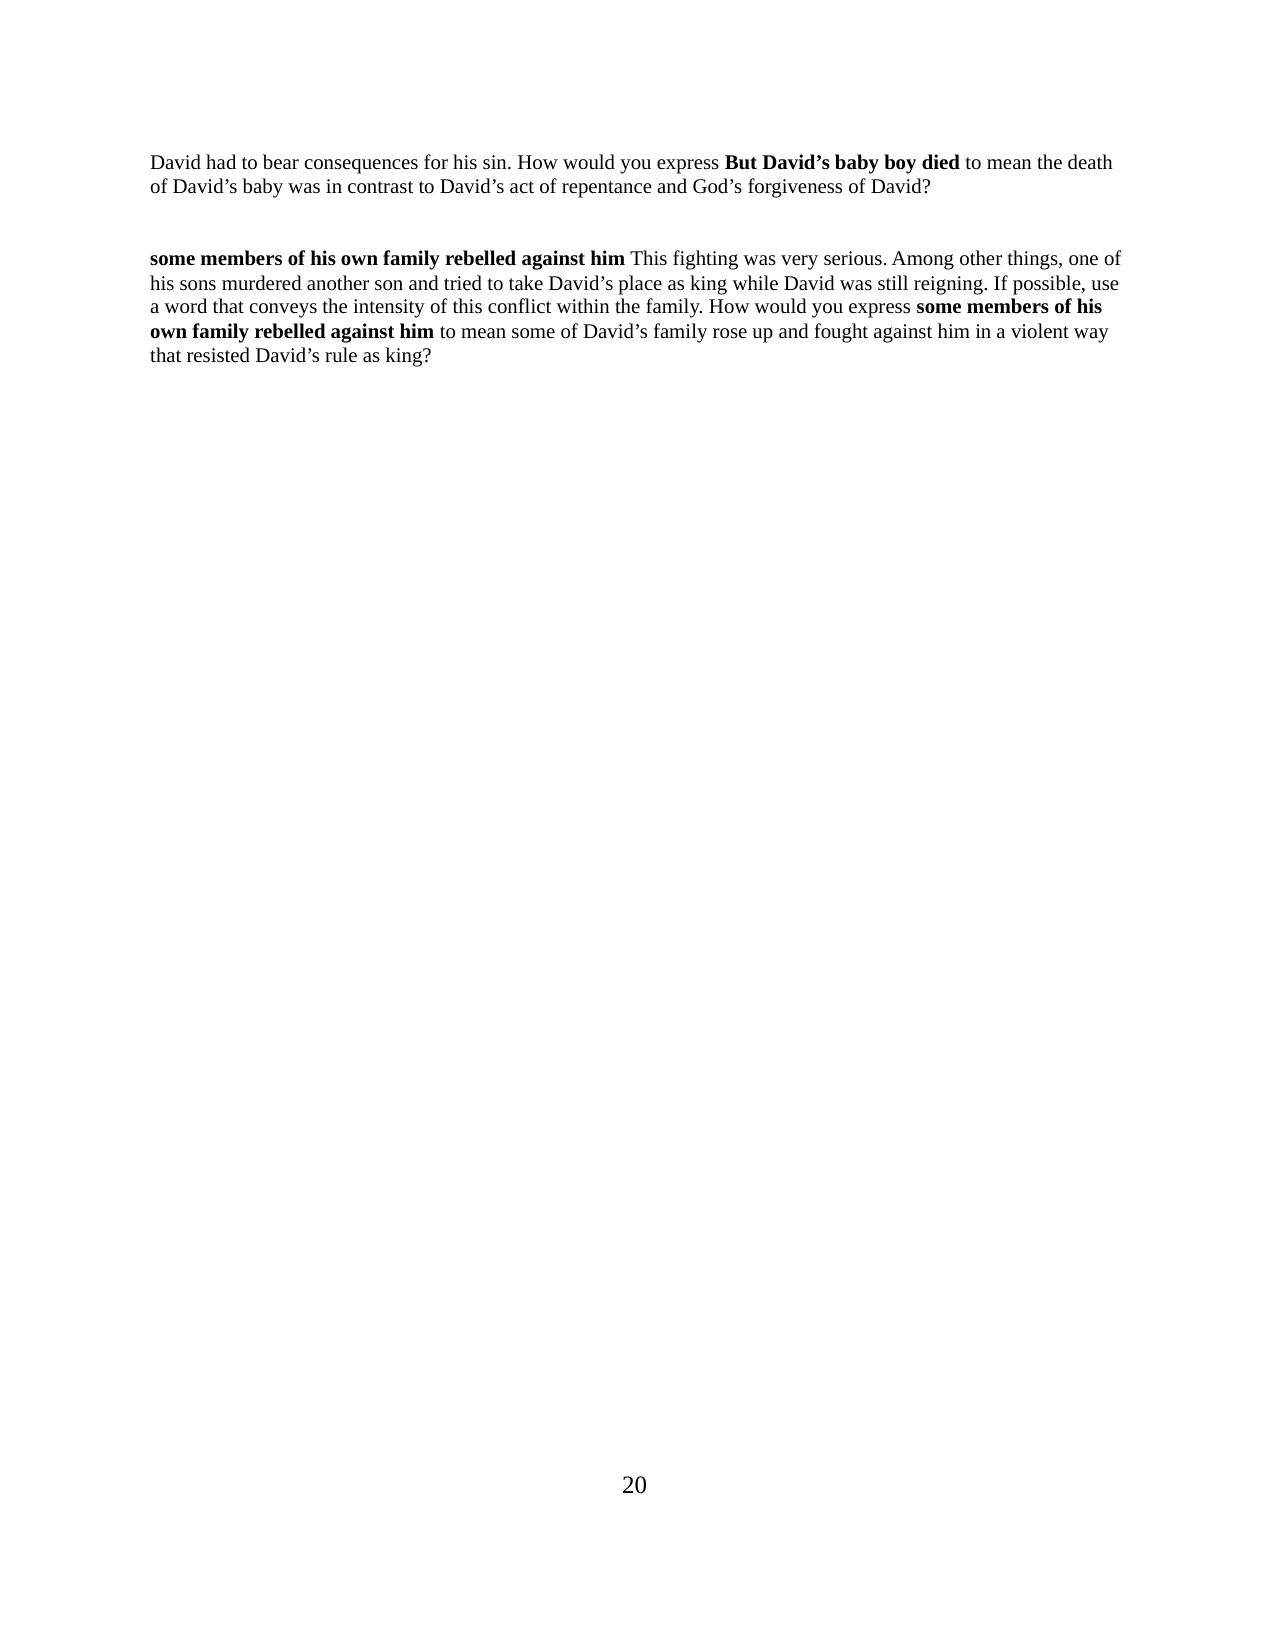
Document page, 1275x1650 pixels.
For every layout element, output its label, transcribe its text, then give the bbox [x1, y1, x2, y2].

text David had to bear consequences for his sin. How would you express But David’s baby boy died to mean the death of David’s baby was in contrast to David’s act of repentance and God’s forgiveness of David? [150, 150, 1125, 198]
text some members of his own family rebelled against him This fighting was very serious. Among other things, one of his sons murdered another son and tried to take David’s place as king while David was still reigning. If possible, use a word that conveys the intensity of this conflict within the family. How would you express some members of his own family rebelled against him to mean some of David’s family rose up and fought against him in a violent way that resisted David’s rule as king? [150, 246, 1125, 367]
